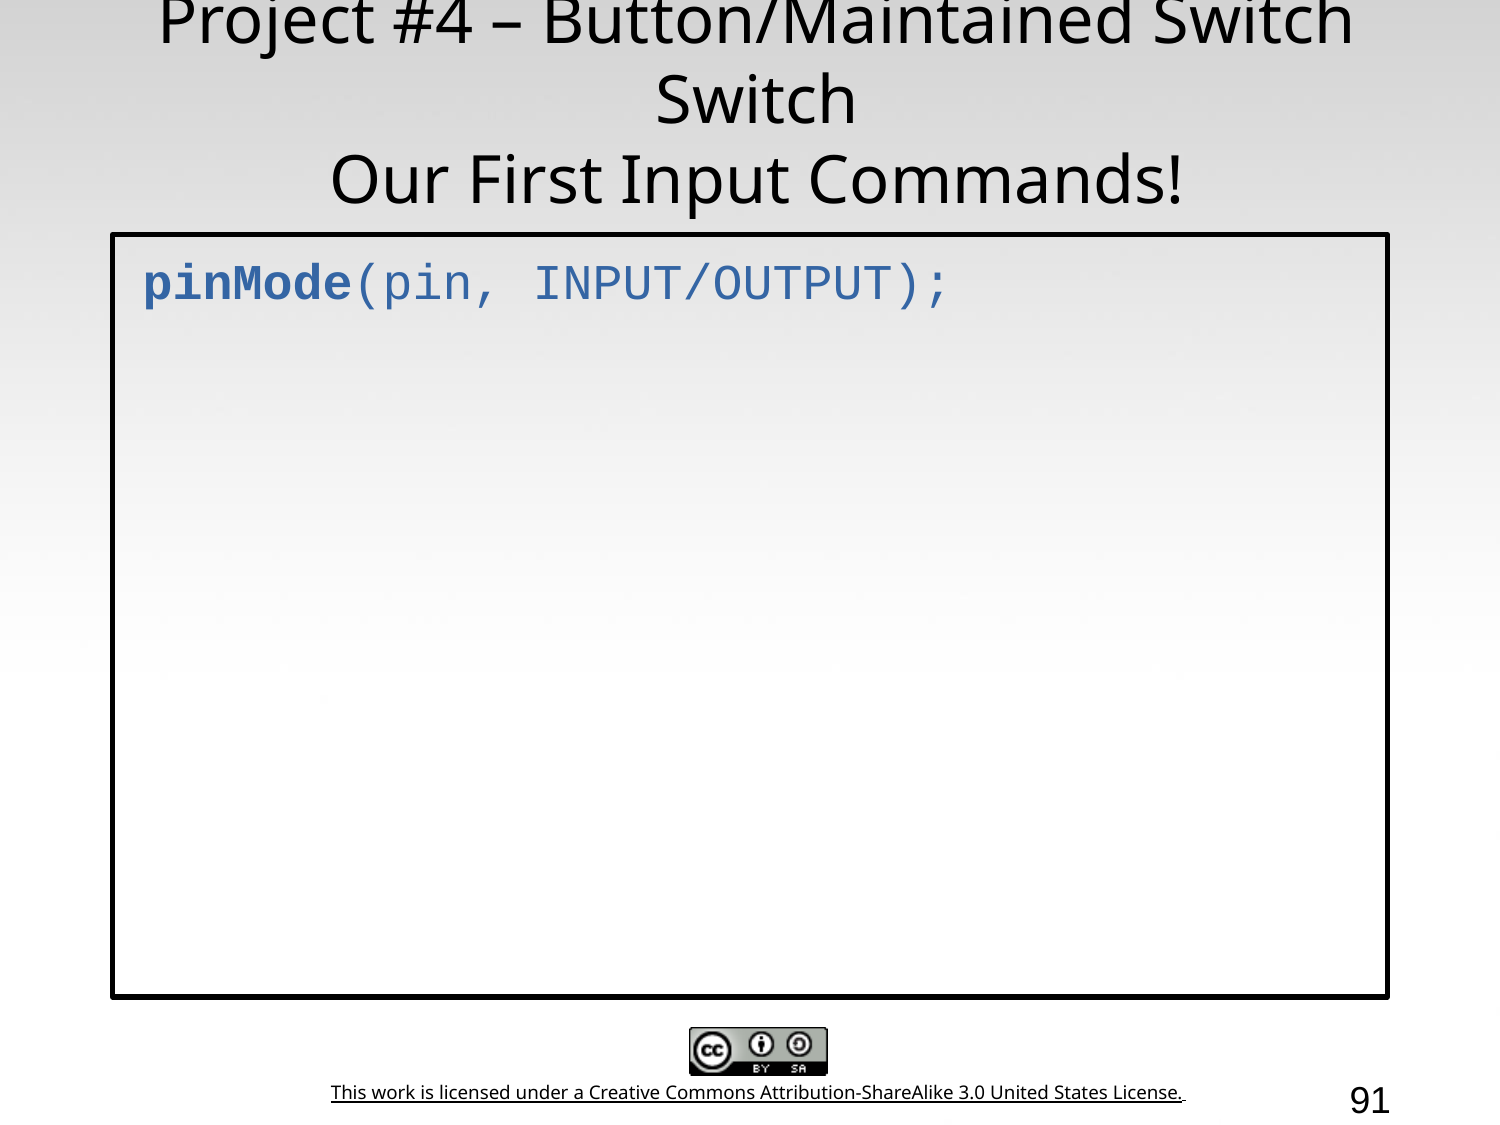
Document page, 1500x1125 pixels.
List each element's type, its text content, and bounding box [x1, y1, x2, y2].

picture [736, 191, 754, 199]
picture [0, 0, 1500, 1125]
picture [1023, 191, 1040, 199]
picture [1103, 191, 1122, 199]
picture [696, 191, 714, 199]
title Project #4 – Button/Maintained Switch Switch Our First Input Commands! [75, 2, 1441, 191]
picture [860, 191, 879, 199]
list pinMode(pin, INPUT/OUTPUT); [112, 234, 1388, 998]
picture [342, 191, 368, 198]
picture [392, 191, 410, 199]
